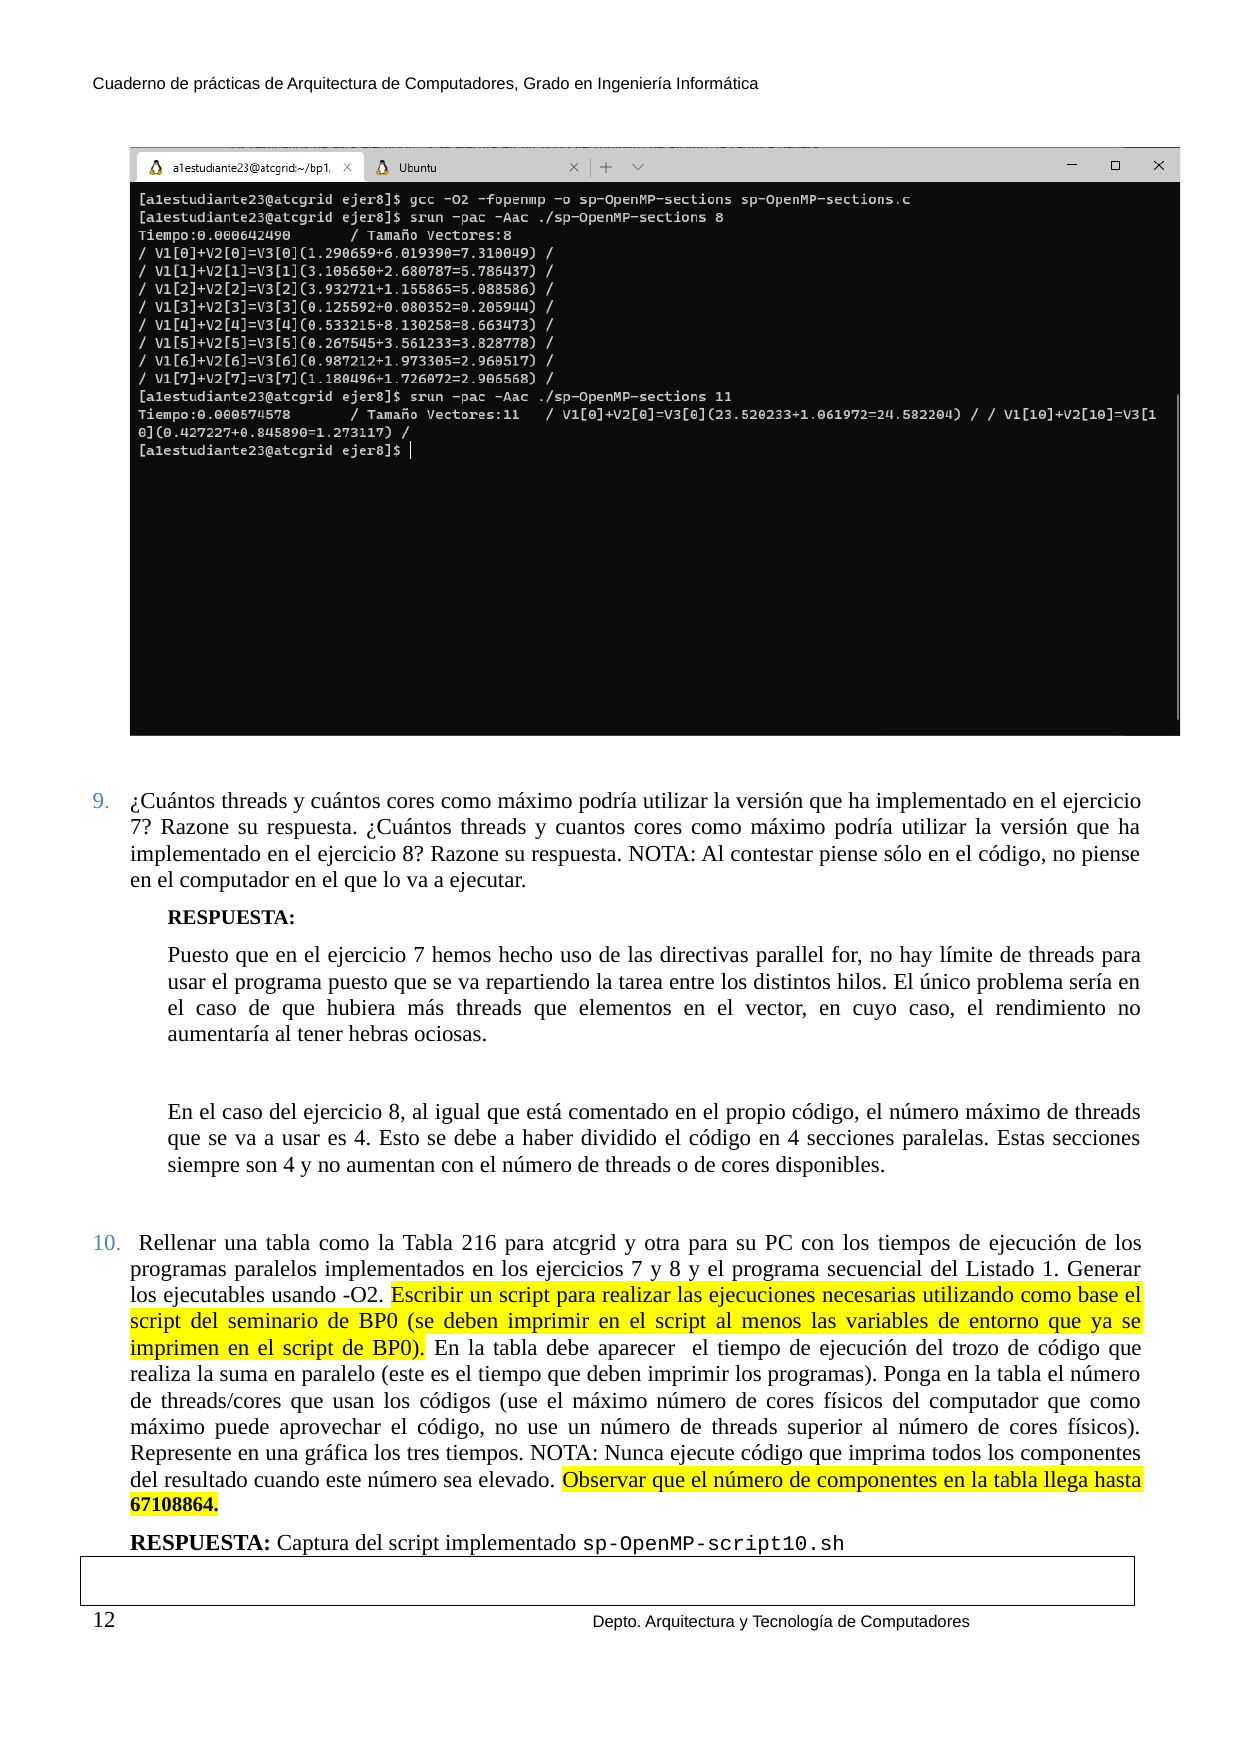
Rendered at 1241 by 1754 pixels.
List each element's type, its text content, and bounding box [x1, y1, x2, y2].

list Rellenar una tabla como la Tabla 2 para atcgrid y otra para su PC con los tiempos de ejecución de los programas paralelos implementados en los ejercicios 7 y 8 y el programa secuencial del Listado 1. Generar los ejecutables usando -O2. Escribir un script para realizar las ejecuciones necesarias utilizando como base el script del seminario de BP0 (se deben imprimir en el script al menos las variables de entorno que ya se imprimen en el script de BP0). En la tabla debe aparecer el tiempo de ejecución del trozo de código que realiza la suma en paralelo (este es el tiempo que deben imprimir los programas). Ponga en la tabla el número de threads/cores que usan los códigos (use el máximo número de cores físicos del computador que como máximo puede aprovechar el código, no use un número de threads superior al número de cores físicos). Represente en una gráfica los tres tiempos. NOTA: Nunca ejecute código que imprima todos los componentes del resultado cuando este número sea elevado. Observar que el número de componentes en la tabla llega hasta 67108864. [92, 1228, 1143, 1516]
text Puesto que en el ejercicio 7 hemos hecho uso de las directivas parallel for, no hay límite de threads para usar el programa puesto que se va repartiendo la tarea entre los distintos hilos. El único problema sería en el caso de que hubiera más threads que elementos en el vector, en cuyo caso, el rendimiento no aumentaría al tener hebras ociosas. [167, 941, 1143, 1047]
text En el caso del ejercicio 8, al igual que está comentado en el propio código, el número máximo de threads que se va a usar es 4. Esto se debe a haber dividido el código en 4 secciones paralelas. Estas secciones siempre son 4 y no aumentan con el número de threads o de cores disponibles. [167, 1098, 1143, 1177]
text RESPUESTA: Captura del script implementado sp-OpenMP-script10.sh [130, 1529, 1143, 1556]
list ¿Cuántos threads y cuántos cores como máximo podría utilizar la versión que ha implementado en el ejercicio 7? Razone su respuesta. ¿Cuántos threads y cuantos cores como máximo podría utilizar la versión que ha implementado en el ejercicio 8? Razone su respuesta. NOTA: Al contestar piense sólo en el código, no piense en el computador en el que lo va a ejecutar. [92, 787, 1143, 892]
table_header [81, 1557, 1134, 1605]
text RESPUESTA: [167, 905, 1143, 929]
